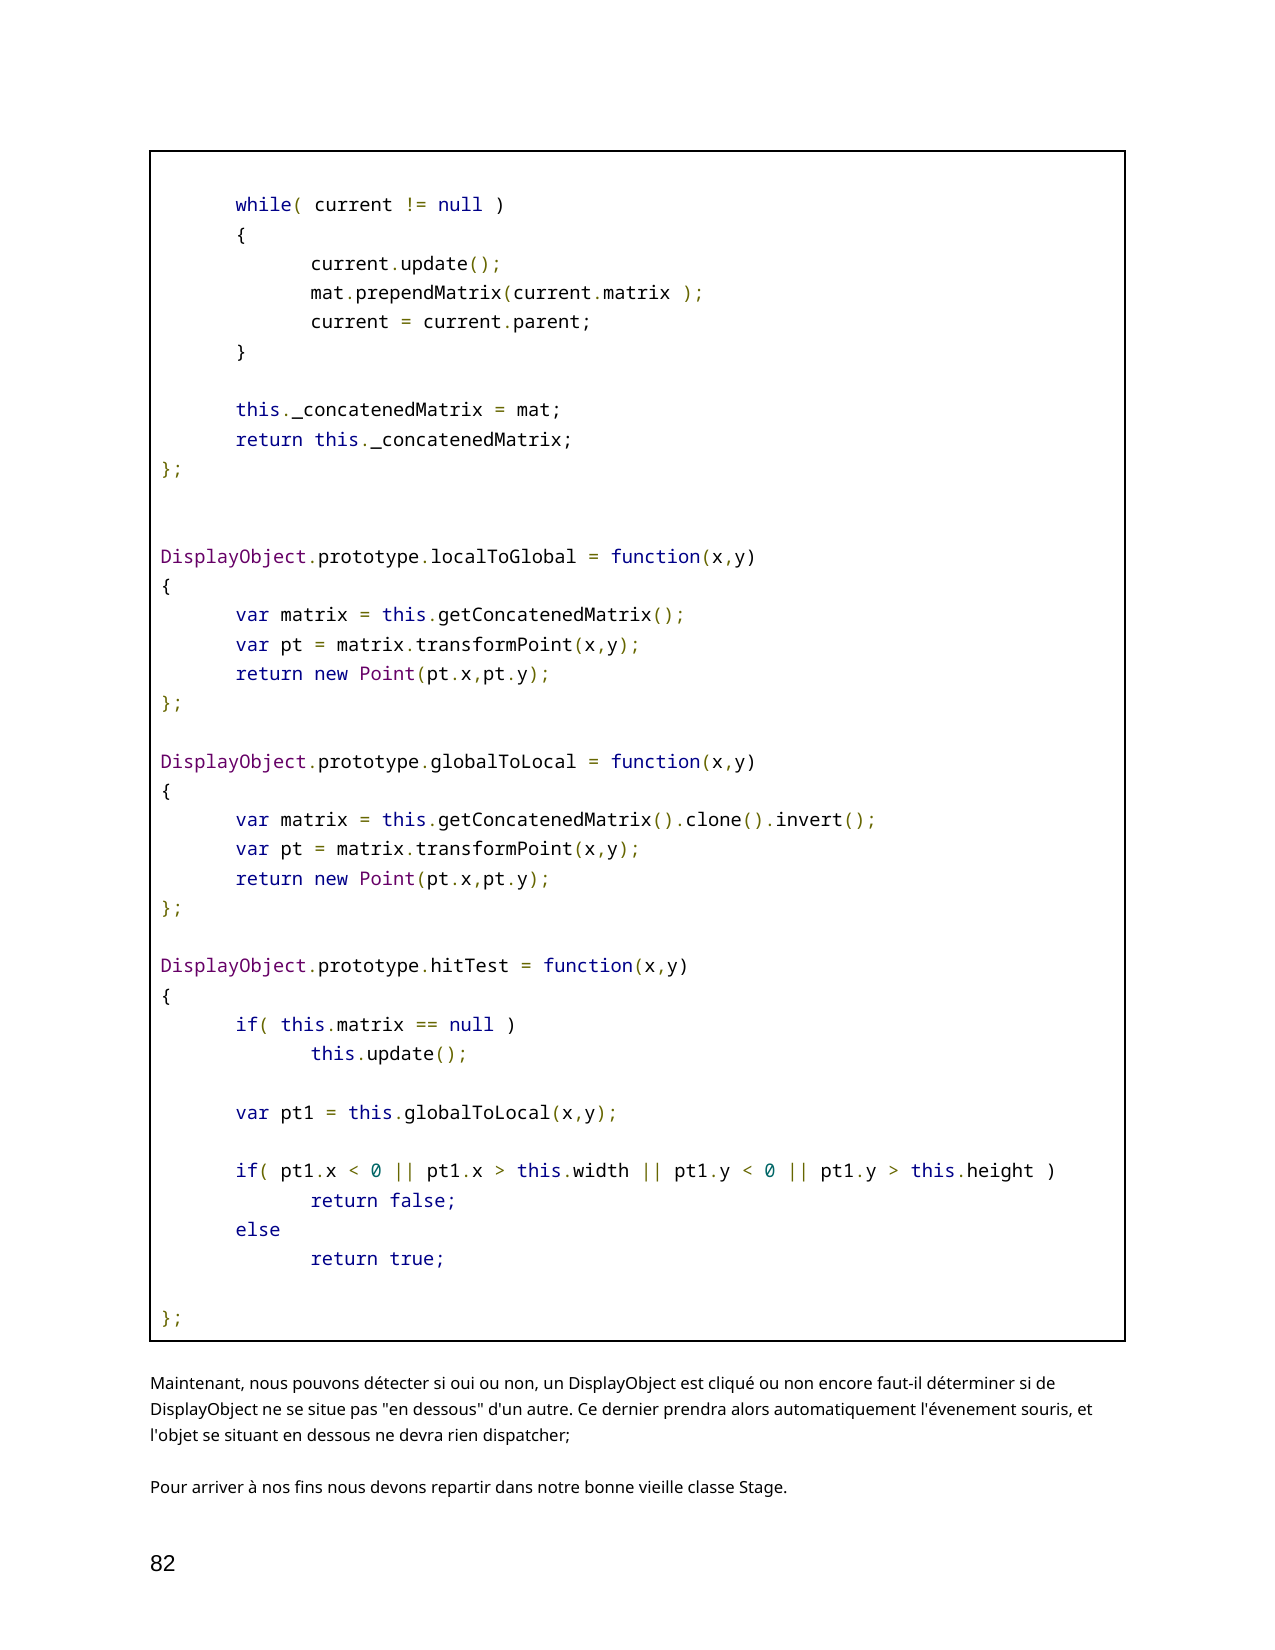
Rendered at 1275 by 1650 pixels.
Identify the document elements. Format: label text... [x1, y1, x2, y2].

table_header while( current != null ) { current.update(); mat.prependMatrix(current.matrix ); current = current.parent; } this._concatenedMatrix = mat; return this._concatenedMatrix; }; DisplayObject.prototype.localToGlobal = function(x,y) { var matrix = this.getConcatenedMatrix(); var pt = matrix.transformPoint(x,y); return new Point(pt.x,pt.y); }; DisplayObject.prototype.globalToLocal = function(x,y) { var matrix = this.getConcatenedMatrix().clone().invert(); var pt = matrix.transformPoint(x,y); return new Point(pt.x,pt.y); }; DisplayObject.prototype.hitTest = function(x,y) { if( this.matrix == null ) this.update(); var pt1 = this.globalToLocal(x,y); if( pt1.x < 0 || pt1.x > this.width || pt1.y < 0 || pt1.y > this.height ) return false; else return true; }; [151, 152, 1124, 1340]
text Maintenant, nous pouvons détecter si oui ou non, un DisplayObject est cliqué ou non encore faut-il déterminer si de DisplayObject ne se situe pas "en dessous" d'un autre. Ce dernier prendra alors automatiquement l'évenement souris, et l'objet se situant en dessous ne devra rien dispatcher; [150, 1371, 1125, 1446]
text Pour arriver à nos fins nous devons repartir dans notre bonne vieille classe Stage. [150, 1476, 1125, 1498]
